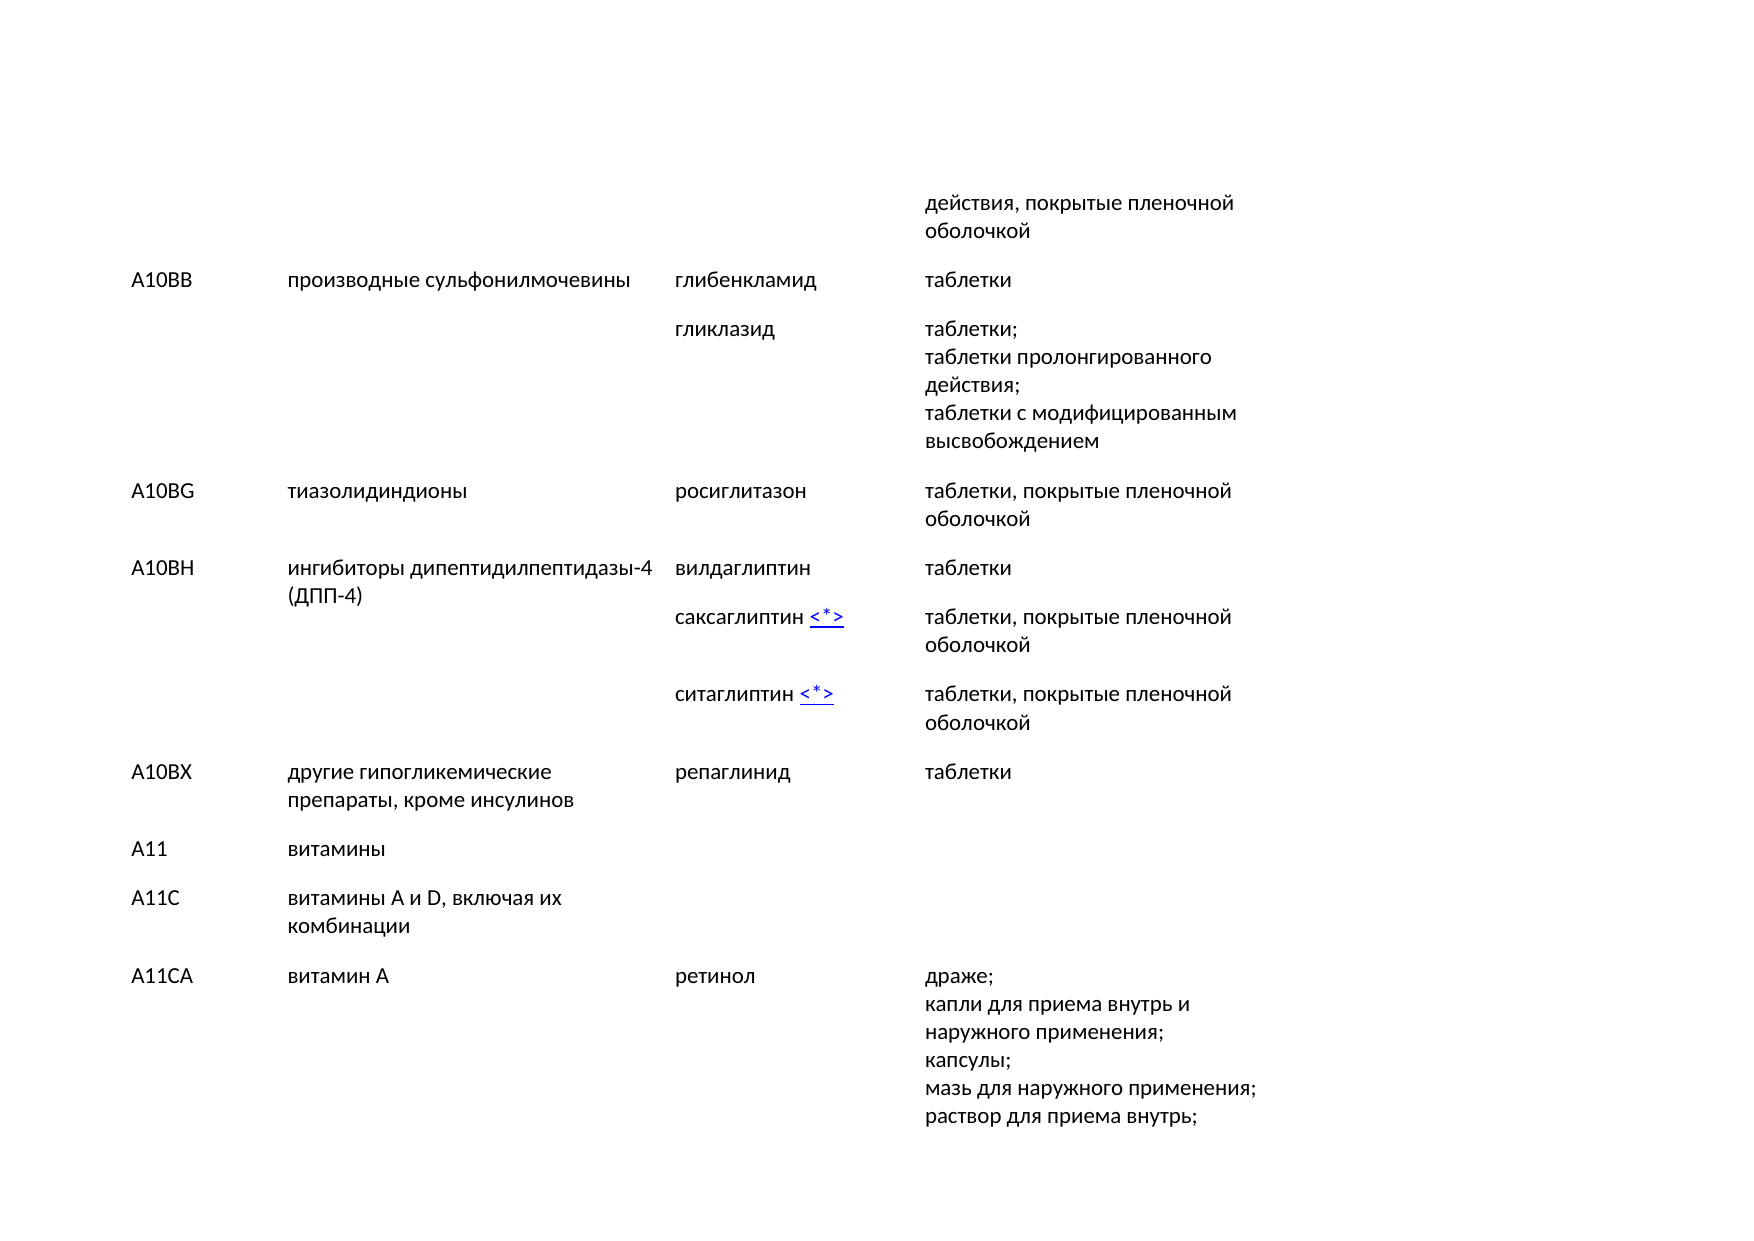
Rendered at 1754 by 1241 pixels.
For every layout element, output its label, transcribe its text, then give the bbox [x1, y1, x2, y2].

table_cell A10BB [125, 255, 281, 465]
table_cell действия, покрытые пленочной оболочкой [918, 177, 1306, 254]
table_cell росиглитазон [668, 465, 918, 542]
table_cell A10BH [125, 543, 281, 746]
table_cell другие гипогликемические препараты, кроме инсулинов [281, 746, 668, 823]
table_cell репаглинид [668, 746, 918, 823]
table_cell саксаглиптин <*> [668, 592, 918, 669]
table_cell таблетки [918, 255, 1306, 304]
table_cell [918, 824, 1306, 873]
table_cell витамин A [281, 950, 668, 1139]
table_cell ситаглиптин <*> [668, 669, 918, 746]
table_cell таблетки [918, 543, 1306, 592]
table_cell [668, 824, 918, 873]
table_cell глибенкламид [668, 255, 918, 304]
table_cell ингибиторы дипептидилпептидазы-4 (ДПП-4) [281, 543, 668, 746]
table_cell тиазолидиндионы [281, 465, 668, 542]
table_cell [918, 873, 1306, 950]
table_cell A11CA [125, 950, 281, 1139]
table_cell таблетки [918, 746, 1306, 823]
table_cell таблетки, покрытые пленочной оболочкой [918, 592, 1306, 669]
table_cell драже; капли для приема внутрь и наружного применения; капсулы; мазь для наружного применения; раствор для приема внутрь; [918, 950, 1306, 1139]
table_cell A10BX [125, 746, 281, 823]
table_cell [668, 873, 918, 950]
table_cell [668, 177, 918, 254]
table_cell [125, 177, 281, 254]
table_cell витамины A и D, включая их комбинации [281, 873, 668, 950]
table_cell таблетки, покрытые пленочной оболочкой [918, 669, 1306, 746]
table_cell A10BG [125, 465, 281, 542]
table_cell таблетки; таблетки пролонгированного действия; таблетки с модифицированным высвобождением [918, 304, 1306, 465]
table_cell ретинол [668, 950, 918, 1139]
table_cell гликлазид [668, 304, 918, 465]
table_cell вилдаглиптин [668, 543, 918, 592]
table_cell таблетки, покрытые пленочной оболочкой [918, 465, 1306, 542]
table_cell производные сульфонилмочевины [281, 255, 668, 465]
table_cell A11 [125, 824, 281, 873]
table_cell витамины [281, 824, 668, 873]
table_cell [281, 177, 668, 254]
table_cell A11C [125, 873, 281, 950]
